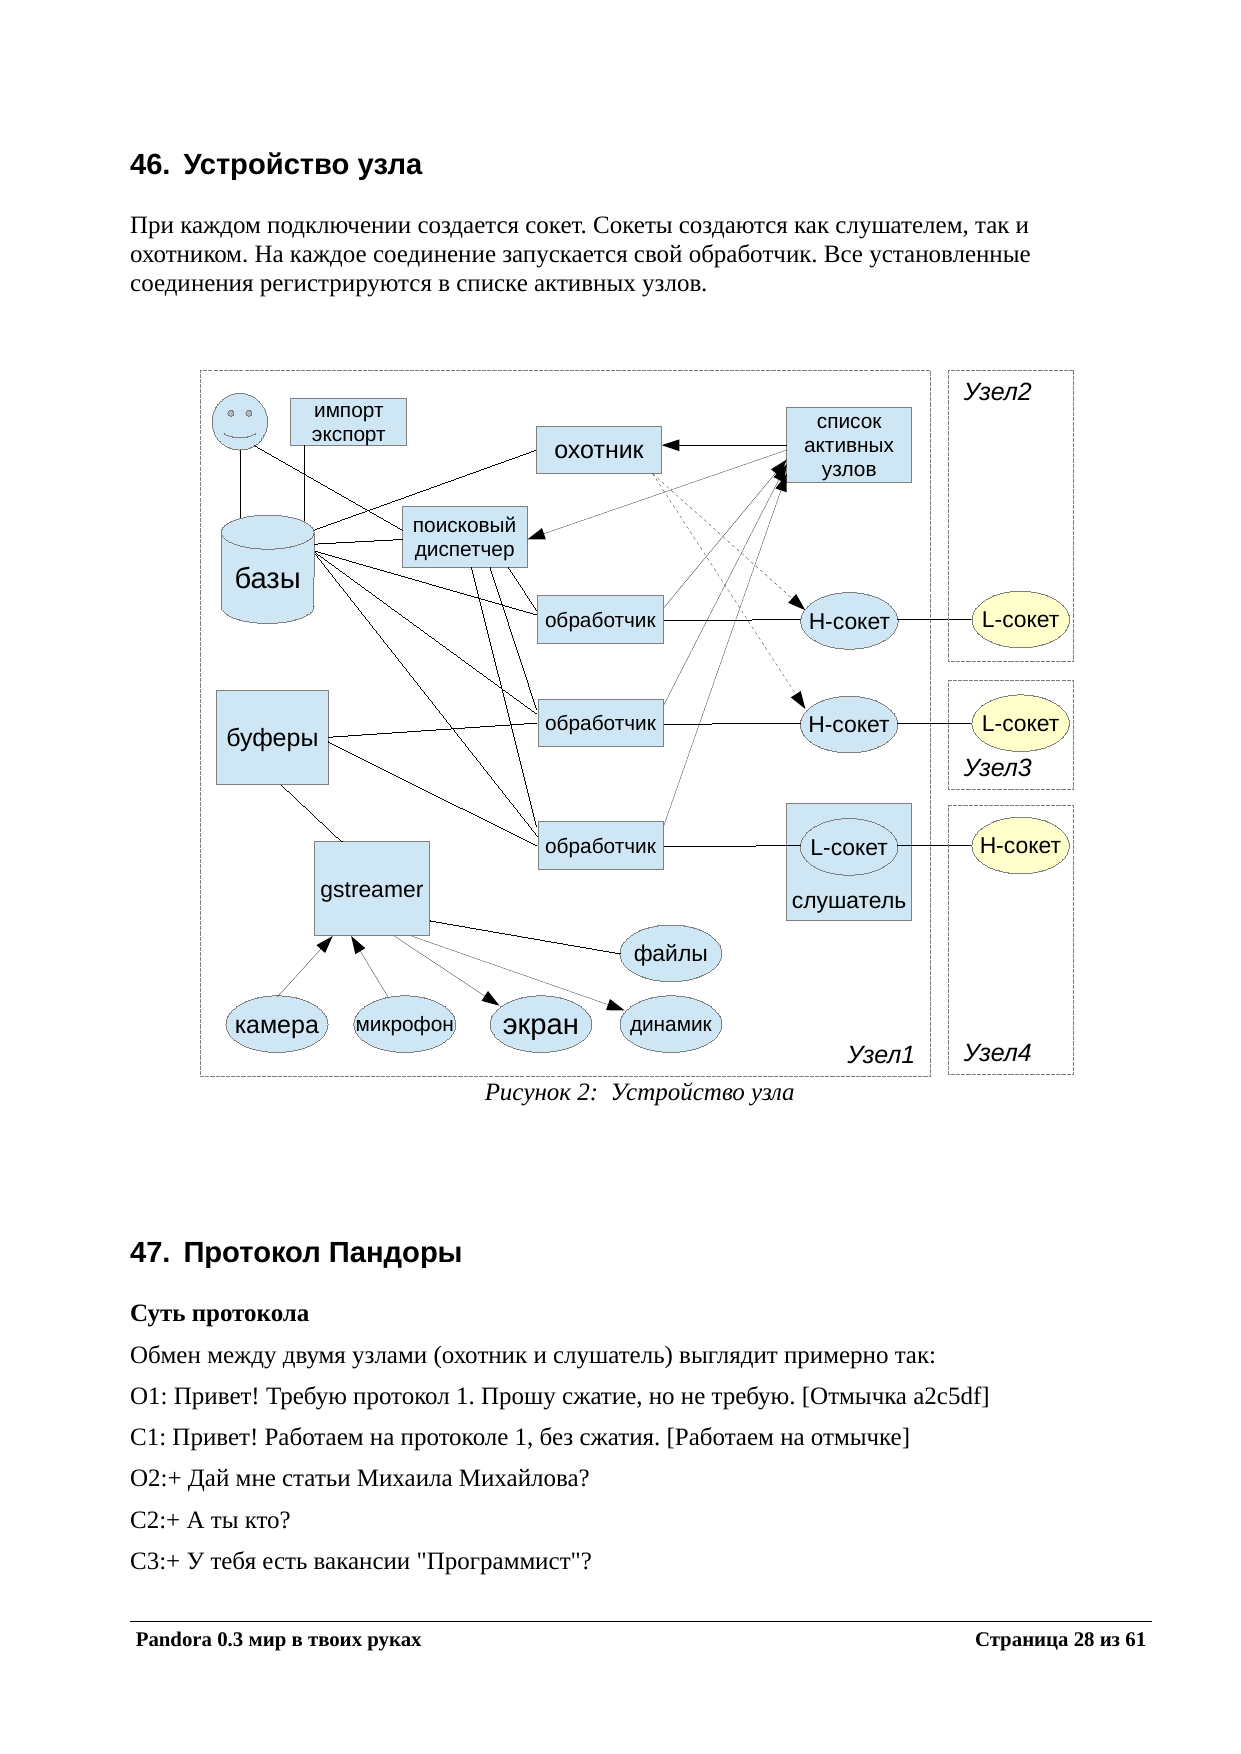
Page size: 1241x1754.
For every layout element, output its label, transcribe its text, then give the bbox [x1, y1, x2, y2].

text Рисунок 2: Устройство узла [161, 399, 1121, 1105]
text С2:+ А ты кто? [130, 1505, 1152, 1533]
text Обмен между двумя узлами (охотник и слушатель) выглядит примерно так: [130, 1340, 1152, 1368]
text О1: Привет! Требую протокол 1. Прошу сжатие, но не требую. [Отмычка a2c5df] [130, 1381, 1152, 1410]
text О2:+ Дай мне статьи Михаила Михайлова? [130, 1463, 1152, 1492]
text Суть протокола [130, 1298, 1152, 1327]
text При каждом подключении создается сокет. Сокеты создаются как слушателем, так и охотником. На каждое соединение запускается свой обработчик. Все установленные соединения регистрируются в списке активных узлов. [130, 210, 1152, 297]
subtitle Устройство узла [130, 147, 1152, 180]
text С1: Привет! Работаем на протоколе 1, без сжатия. [Работаем на отмычке] [130, 1422, 1152, 1451]
text С3:+ У тебя есть вакансии "Программист"? [130, 1546, 1152, 1575]
subtitle Протокол Пандоры [130, 1235, 1152, 1268]
